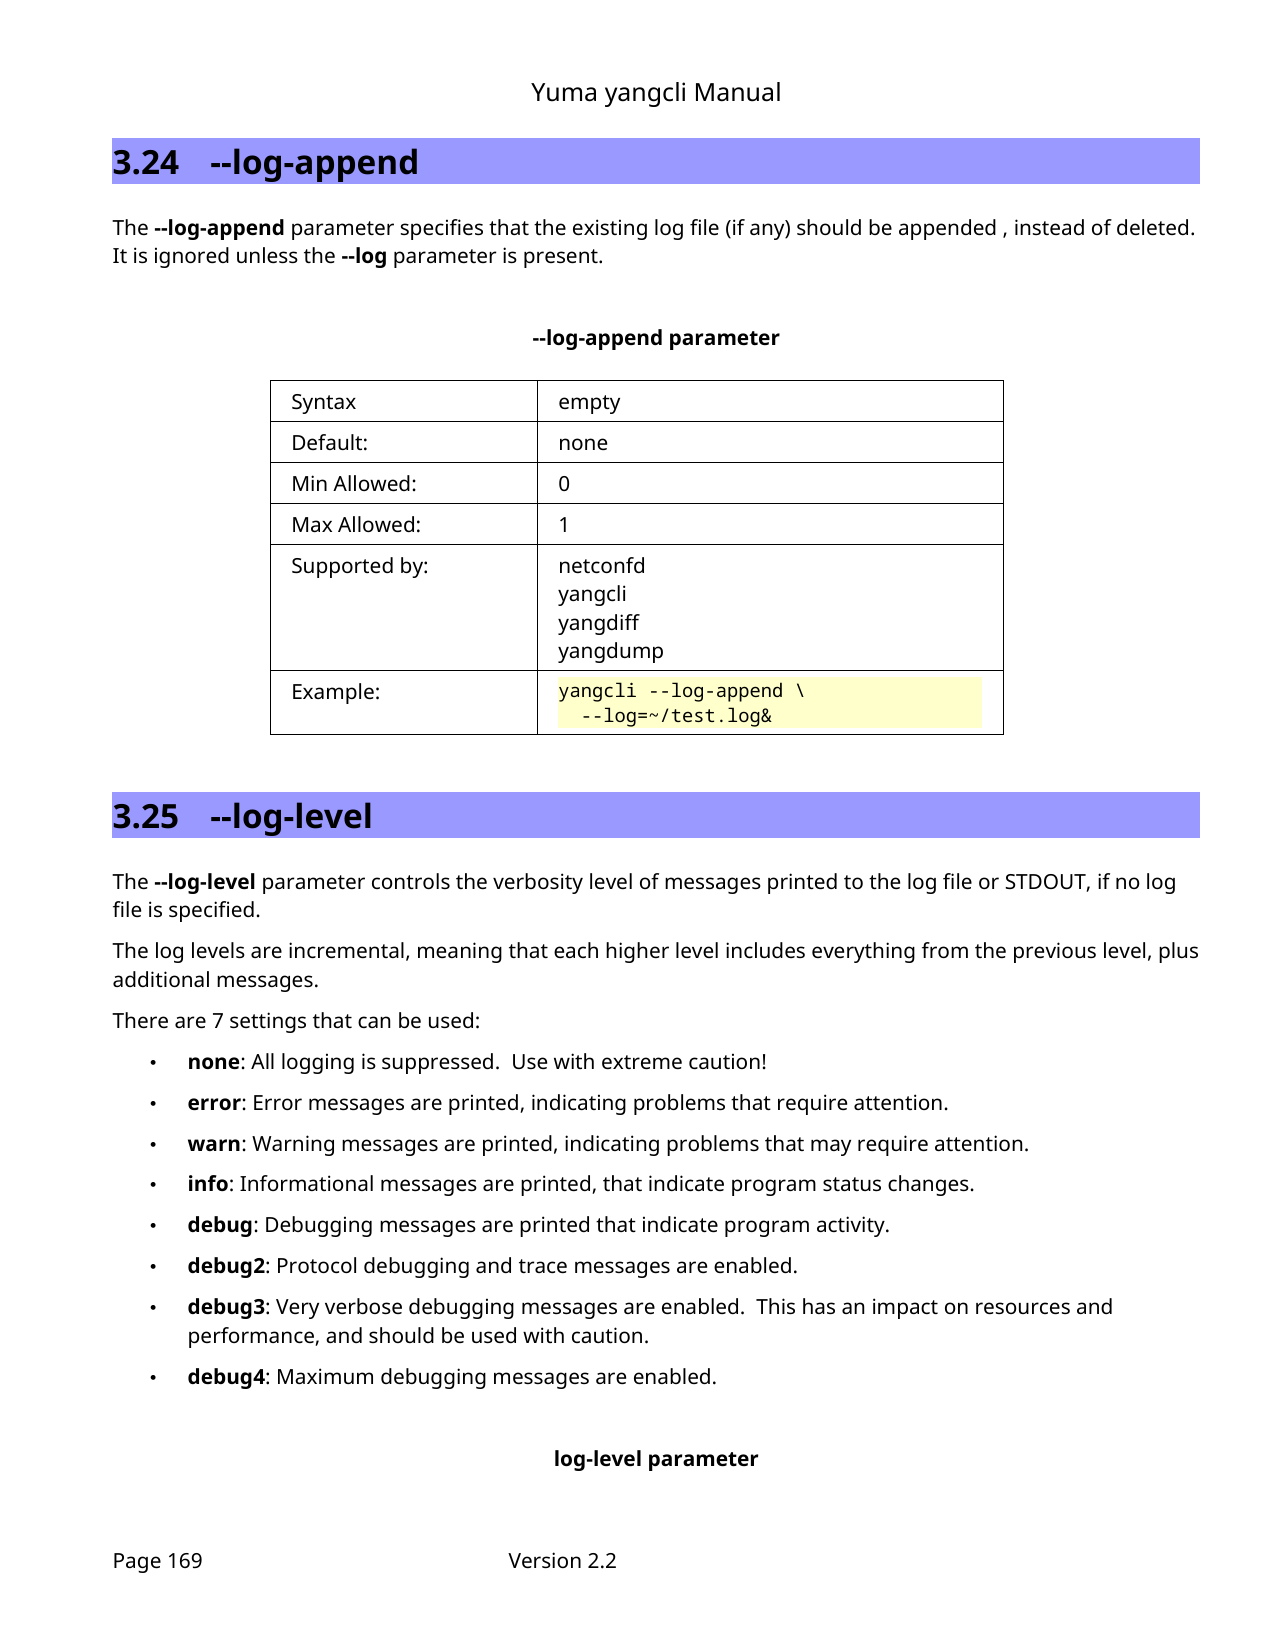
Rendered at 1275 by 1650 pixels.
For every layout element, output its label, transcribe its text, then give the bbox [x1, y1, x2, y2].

text The --log-append parameter specifies that the existing log file (if any) should be appended , instead of deleted. It is ignored unless the --log parameter is present. [112, 213, 1200, 270]
list debug2: Protocol debugging and trace messages are enabled. [150, 1251, 1200, 1280]
list none: All logging is suppressed. Use with extreme caution! [150, 1047, 1200, 1075]
list warn: Warning messages are printed, indicating problems that may require attention. [150, 1129, 1200, 1157]
list debug3: Very verbose debugging messages are enabled. This has an impact on resources and performance, and should be used with caution. [150, 1292, 1200, 1349]
table_cell none [538, 422, 1003, 462]
table_cell 0 [538, 463, 1003, 503]
list debug: Debugging messages are printed that indicate program activity. [150, 1211, 1200, 1239]
table_cell Max Allowed: [271, 504, 537, 544]
text The log levels are incremental, meaning that each higher level includes everything from the previous level, plus additional messages. [112, 936, 1200, 993]
table_cell 1 [538, 504, 1003, 544]
table_cell netconfd yangcli yangdiff yangdump [538, 545, 1003, 670]
list info: Informational messages are printed, that indicate program status changes. [150, 1169, 1200, 1198]
subtitle --log-append [112, 138, 1200, 184]
table_cell Min Allowed: [271, 463, 537, 503]
list debug4: Maximum debugging messages are enabled. [150, 1362, 1200, 1390]
subtitle --log-level [112, 792, 1200, 838]
list error: Error messages are printed, indicating problems that require attention. [150, 1088, 1200, 1116]
table_header Syntax [271, 381, 537, 421]
table_cell yangcli --log-append \ --log=~/test.log& [538, 671, 1003, 734]
table_cell Supported by: [271, 545, 537, 670]
table_header empty [538, 381, 1003, 421]
subtitle log-level parameter [127, 1444, 1185, 1472]
table_cell Example: [271, 671, 537, 734]
subtitle --log-append parameter [127, 323, 1185, 352]
table_cell Default: [271, 422, 537, 462]
text There are 7 settings that can be used: [112, 1006, 1200, 1034]
text The --log-level parameter controls the verbosity level of messages printed to the log file or STDOUT, if no log file is specified. [112, 867, 1200, 924]
